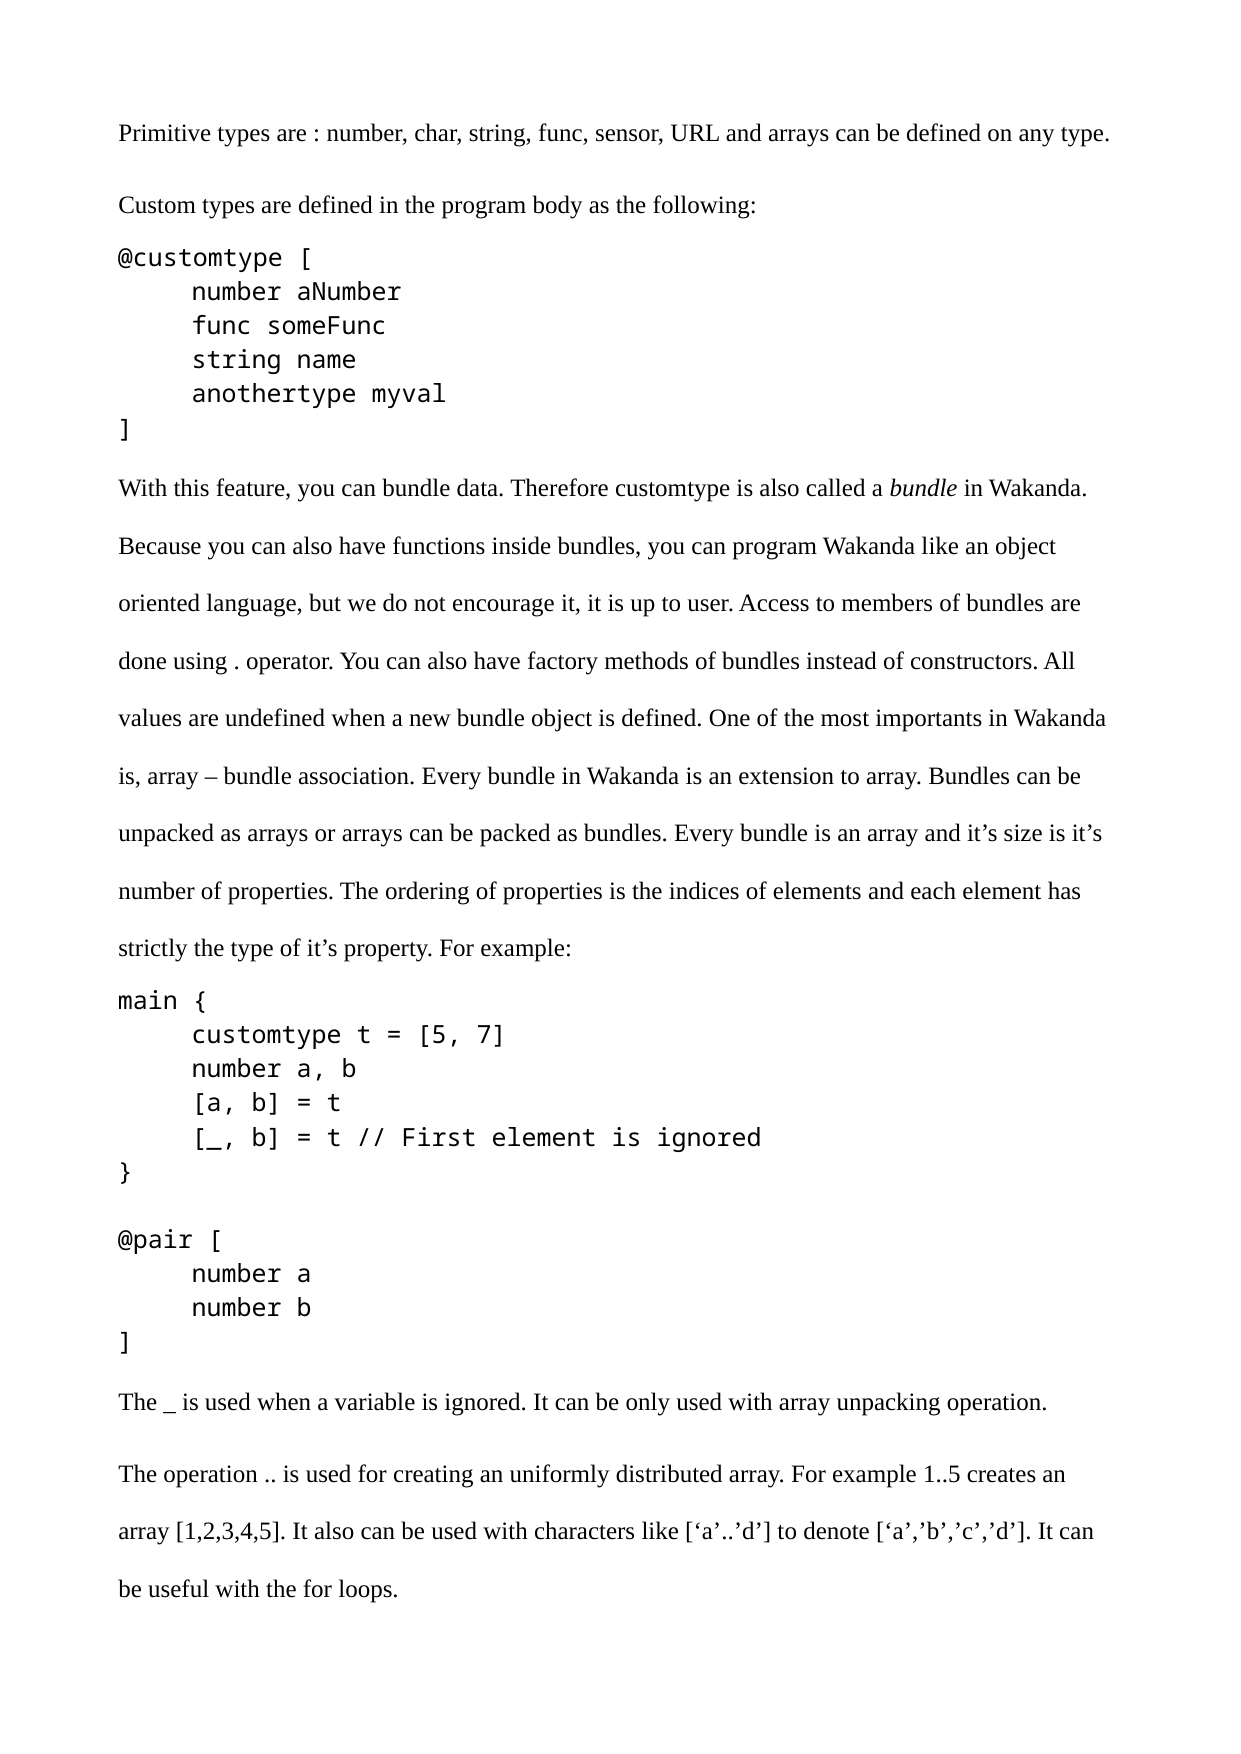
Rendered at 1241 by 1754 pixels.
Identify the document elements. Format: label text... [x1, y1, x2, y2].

text With this feature, you can bundle data. Therefore customtype is also called a bundle in Wakanda. Because you can also have functions inside bundles, you can program Wakanda like an object oriented language, but we do not encourage it, it is up to user. Access to members of bundles are done using . operator. You can also have factory methods of bundles instead of constructors. All values are undefined when a new bundle object is defined. One of the most importants in Wakanda is, array – bundle association. Every bundle in Wakanda is an extension to array. Bundles can be unpacked as arrays or arrays can be packed as bundles. Every bundle is an array and it’s size is it’s number of properties. The ordering of properties is the indices of elements and each element has strictly the type of it’s property. For example: [118, 262, 1122, 962]
text Custom types are defined in the program body as the following: [118, 190, 1122, 219]
text Primitive types are : number, char, string, func, sensor, URL and arrays can be defined on any type. [118, 118, 1122, 147]
text The operation .. is used for creating an uniformly distributed array. For example 1..5 creates an array [1,2,3,4,5]. It also can be used with characters like [‘a’..’d’] to denote [‘a’,’b’,’c’,’d’]. It can be useful with the for loops. [118, 1459, 1122, 1602]
text The _ is used when a variable is ignored. It can be only used with array unpacking operation. [118, 1005, 1122, 1415]
